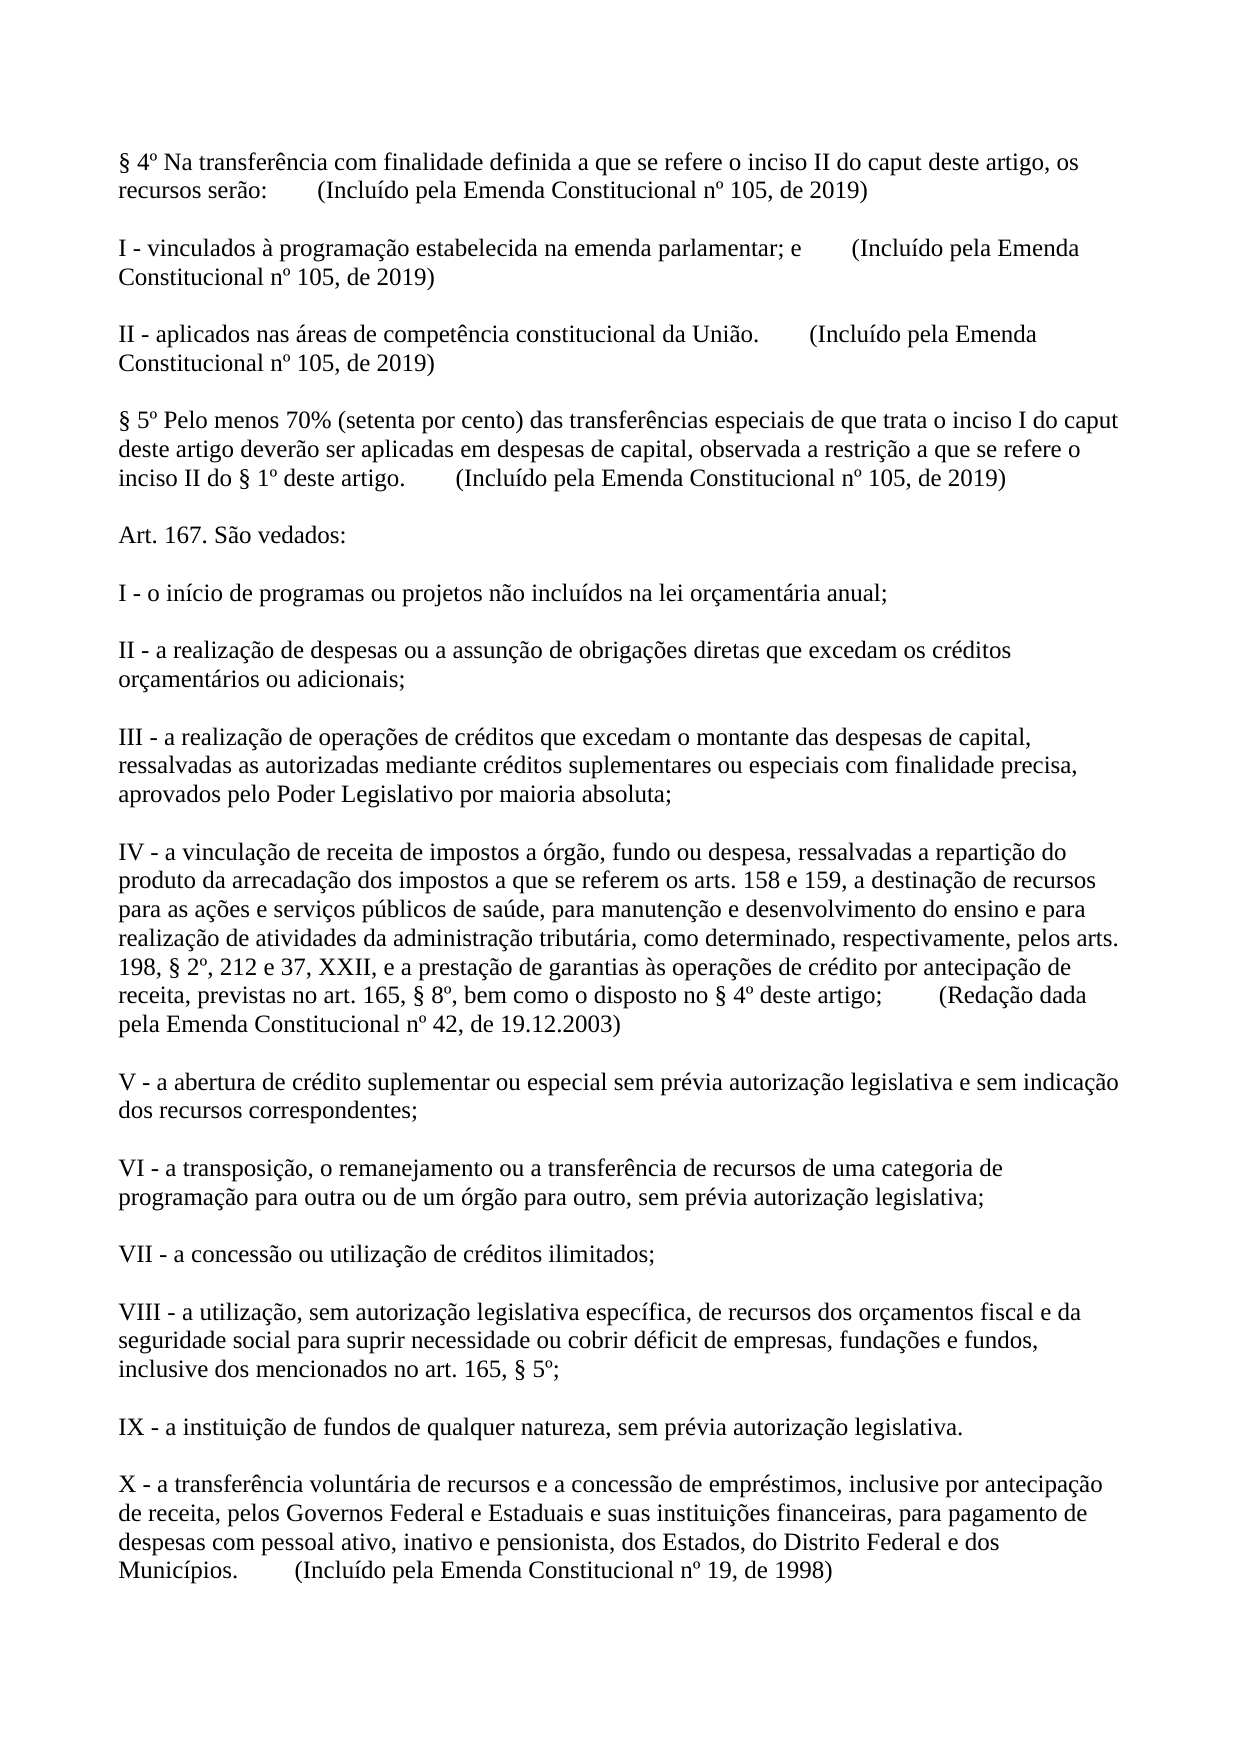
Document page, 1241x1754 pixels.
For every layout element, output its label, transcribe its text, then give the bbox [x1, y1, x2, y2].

text VIII - a utilização, sem autorização legislativa específica, de recursos dos orçamentos fiscal e da seguridade social para suprir necessidade ou cobrir déficit de empresas, fundações e fundos, inclusive dos mencionados no art. 165, § 5º; [118, 1297, 1122, 1383]
text § 5º Pelo menos 70% (setenta por cento) das transferências especiais de que trata o inciso I do caput deste artigo deverão ser aplicadas em despesas de capital, observada a restrição a que se refere o inciso II do § 1º deste artigo. (Incluído pela Emenda Constitucional nº 105, de 2019) [118, 406, 1122, 492]
text § 4º Na transferência com finalidade definida a que se refere o inciso II do caput deste artigo, os recursos serão: (Incluído pela Emenda Constitucional nº 105, de 2019) [118, 147, 1122, 204]
text III - a realização de operações de créditos que excedam o montante das despesas de capital, ressalvadas as autorizadas mediante créditos suplementares ou especiais com finalidade precisa, aprovados pelo Poder Legislativo por maioria absoluta; [118, 722, 1122, 808]
text I - vinculados à programação estabelecida na emenda parlamentar; e (Incluído pela Emenda Constitucional nº 105, de 2019) [118, 233, 1122, 291]
text I - o início de programas ou projetos não incluídos na lei orçamentária anual; [118, 578, 1122, 607]
text VII - a concessão ou utilização de créditos ilimitados; [118, 1239, 1122, 1268]
text VI - a transposição, o remanejamento ou a transferência de recursos de uma categoria de programação para outra ou de um órgão para outro, sem prévia autorização legislativa; [118, 1153, 1122, 1211]
text II - aplicados nas áreas de competência constitucional da União. (Incluído pela Emenda Constitucional nº 105, de 2019) [118, 319, 1122, 377]
text V - a abertura de crédito suplementar ou especial sem prévia autorização legislativa e sem indicação dos recursos correspondentes; [118, 1067, 1122, 1124]
text IV - a vinculação de receita de impostos a órgão, fundo ou despesa, ressalvadas a repartição do produto da arrecadação dos impostos a que se referem os arts. 158 e 159, a destinação de recursos para as ações e serviços públicos de saúde, para manutenção e desenvolvimento do ensino e para realização de atividades da administração tributária, como determinado, respectivamente, pelos arts. 198, § 2º, 212 e 37, XXII, e a prestação de garantias às operações de crédito por antecipação de receita, previstas no art. 165, § 8º, bem como o disposto no § 4º deste artigo; (Redação dada pela Emenda Constitucional nº 42, de 19.12.2003) [118, 837, 1122, 1038]
text II - a realização de despesas ou a assunção de obrigações diretas que excedam os créditos orçamentários ou adicionais; [118, 636, 1122, 693]
text IX - a instituição de fundos de qualquer natureza, sem prévia autorização legislativa. [118, 1412, 1122, 1441]
text Art. 167. São vedados: [118, 521, 1122, 549]
text X - a transferência voluntária de recursos e a concessão de empréstimos, inclusive por antecipação de receita, pelos Governos Federal e Estaduais e suas instituições financeiras, para pagamento de despesas com pessoal ativo, inativo e pensionista, dos Estados, do Distrito Federal e dos Municípios. (Incluído pela Emenda Constitucional nº 19, de 1998) [118, 1469, 1122, 1584]
